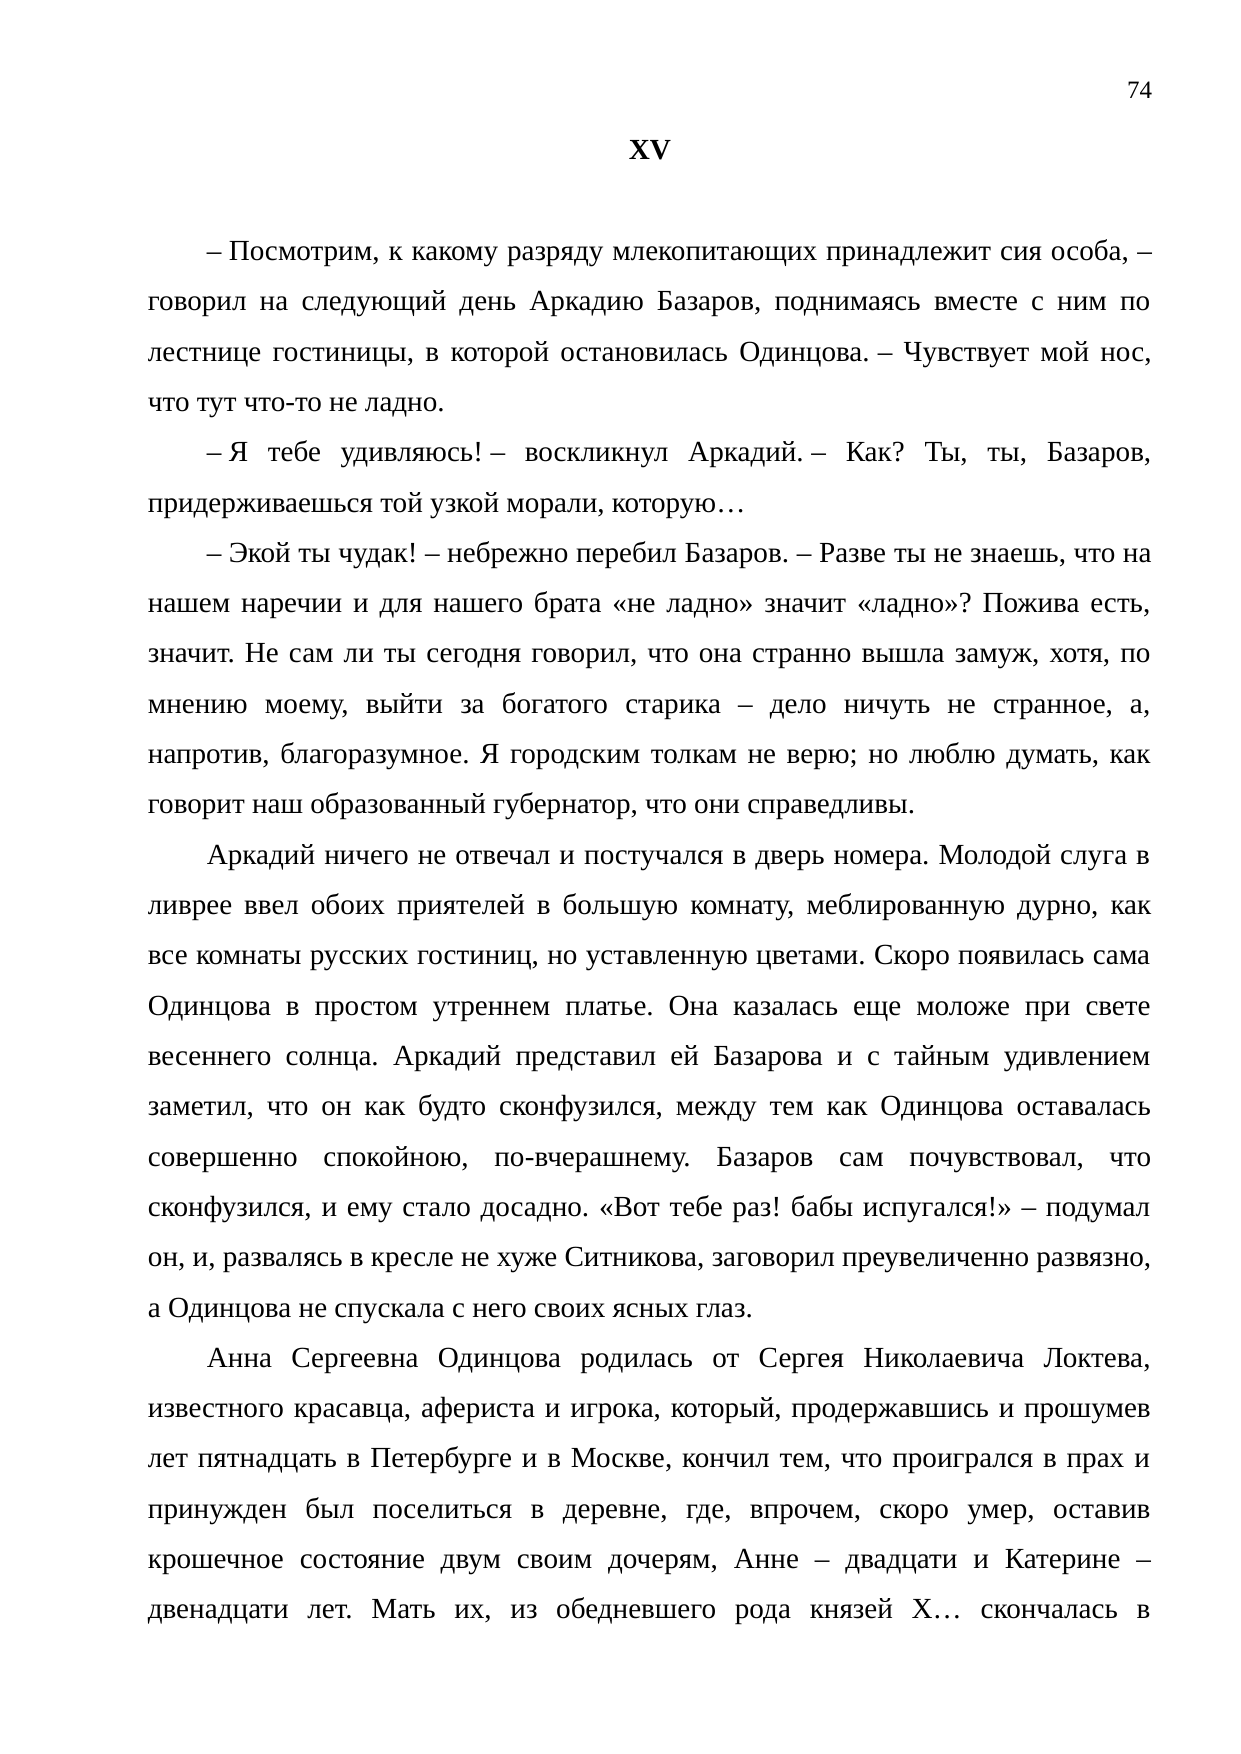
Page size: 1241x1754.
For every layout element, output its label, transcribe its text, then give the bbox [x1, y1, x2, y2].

text – Экой ты чудак! – небрежно перебил Базаров. – Разве ты не знаешь, что на нашем наречии и для нашего брата «не ладно» значит «ладно»? Пожива есть, значит. Не сам ли ты сегодня говорил, что она странно вышла замуж, хотя, по мнению моему, выйти за богатого старика – дело ничуть не странное, а, напротив, благоразумное. Я городским толкам не верю; но люблю думать, как говорит наш образованный губернатор, что они справедливы. [148, 535, 1152, 820]
text – Посмотрим, к какому разряду млекопитающих принадлежит сия особа, – говорил на следующий день Аркадию Базаров, поднимаясь вместе с ним по лестнице гостиницы, в которой остановилась Одинцова. – Чувствует мой нос, что тут что‑то не ладно. [148, 233, 1152, 418]
text Аркадий ничего не отвечал и постучался в дверь номера. Молодой слуга в ливрее ввел обоих приятелей в большую комнату, меблированную дурно, как все комнаты русских гостиниц, но уставленную цветами. Скоро появилась сама Одинцова в простом утреннем платье. Она казалась еще моложе при свете весеннего солнца. Аркадий представил ей Базарова и с тайным удивлением заметил, что он как будто сконфузился, между тем как Одинцова оставалась совершенно спокойною, по‑вчерашнему. Базаров сам почувствовал, что сконфузился, и ему стало досадно. «Вот тебе раз! бабы испугался!» – подумал он, и, развалясь в кресле не хуже Ситникова, заговорил преувеличенно развязно, а Одинцова не спускала с него своих ясных глаз. [148, 837, 1152, 1323]
text Анна Сергеевна Одинцова родилась от Сергея Николаевича Локтева, известного красавца, афериста и игрока, который, продержавшись и прошумев лет пятнадцать в Петербурге и в Москве, кончил тем, что проигрался в прах и принужден был поселиться в деревне, где, впрочем, скоро умер, оставив крошечное состояние двум своим дочерям, Анне – двадцати и Катерине – двенадцати лет. Мать их, из обедневшего рода князей X… скончалась в [148, 1340, 1152, 1625]
text – Я тебе удивляюсь! – воскликнул Аркадий. – Как? Ты, ты, Базаров, придерживаешься той узкой морали, которую… [148, 434, 1152, 518]
subtitle XV [148, 132, 1152, 166]
